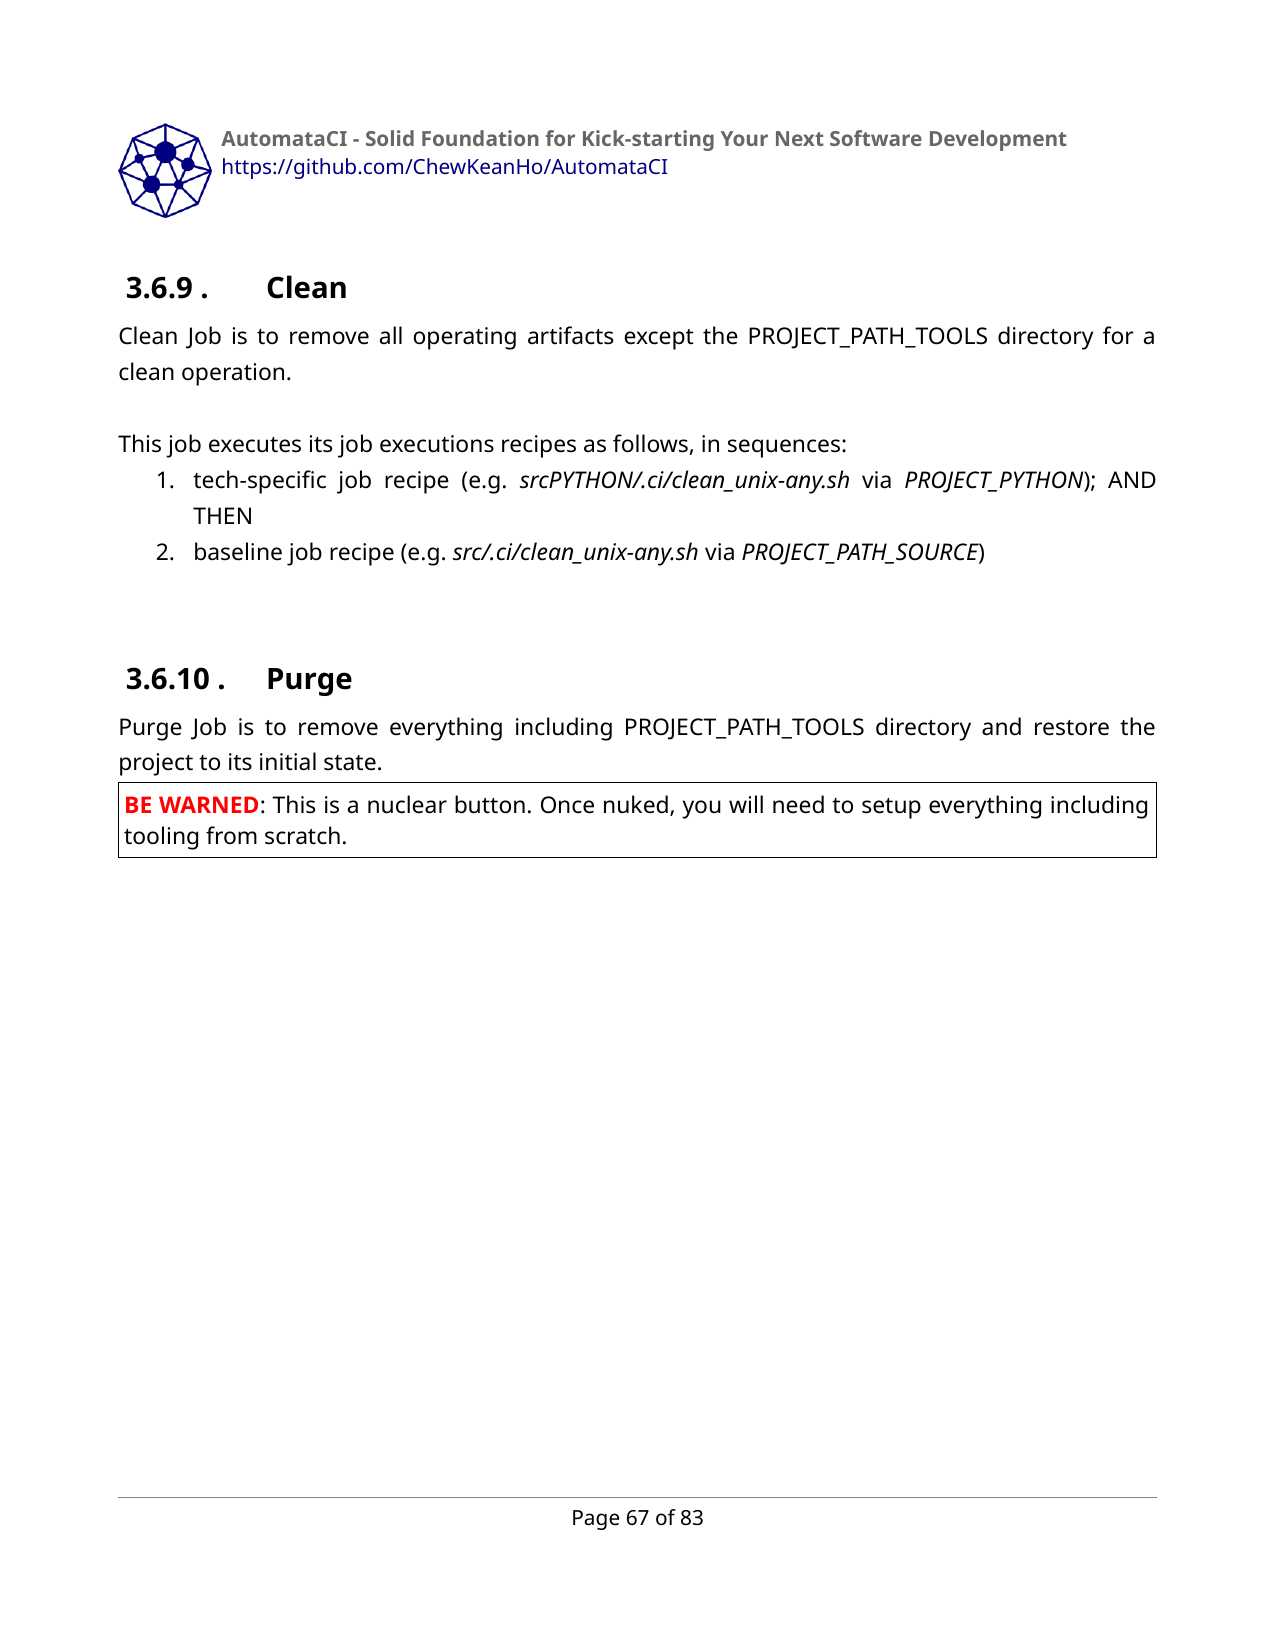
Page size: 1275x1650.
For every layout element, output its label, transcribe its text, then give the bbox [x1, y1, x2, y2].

subtitle Purge [118, 658, 1157, 698]
text This job executes its job executions recipes as follows, in sequences: [118, 428, 1157, 459]
list baseline job recipe (e.g. src/.ci/clean_unix-any.sh via PROJECT_PATH_SOURCE) [156, 536, 1157, 567]
picture [118, 123, 212, 218]
subtitle Clean [118, 267, 1157, 307]
list tech-specific job recipe (e.g. srcPYTHON/.ci/clean_unix-any.sh via PROJECT_PYTHON); AND THEN [156, 464, 1157, 531]
text Purge Job is to remove everything including PROJECT_PATH_TOOLS directory and restore the project to its initial state. [118, 710, 1157, 778]
text Clean Job is to remove all operating artifacts except the PROJECT_PATH_TOOLS directory for a clean operation. [118, 320, 1157, 387]
table_header BE WARNED: This is a nuclear button. Once nuked, you will need to setup everything including tooling from scratch. [119, 783, 1156, 857]
